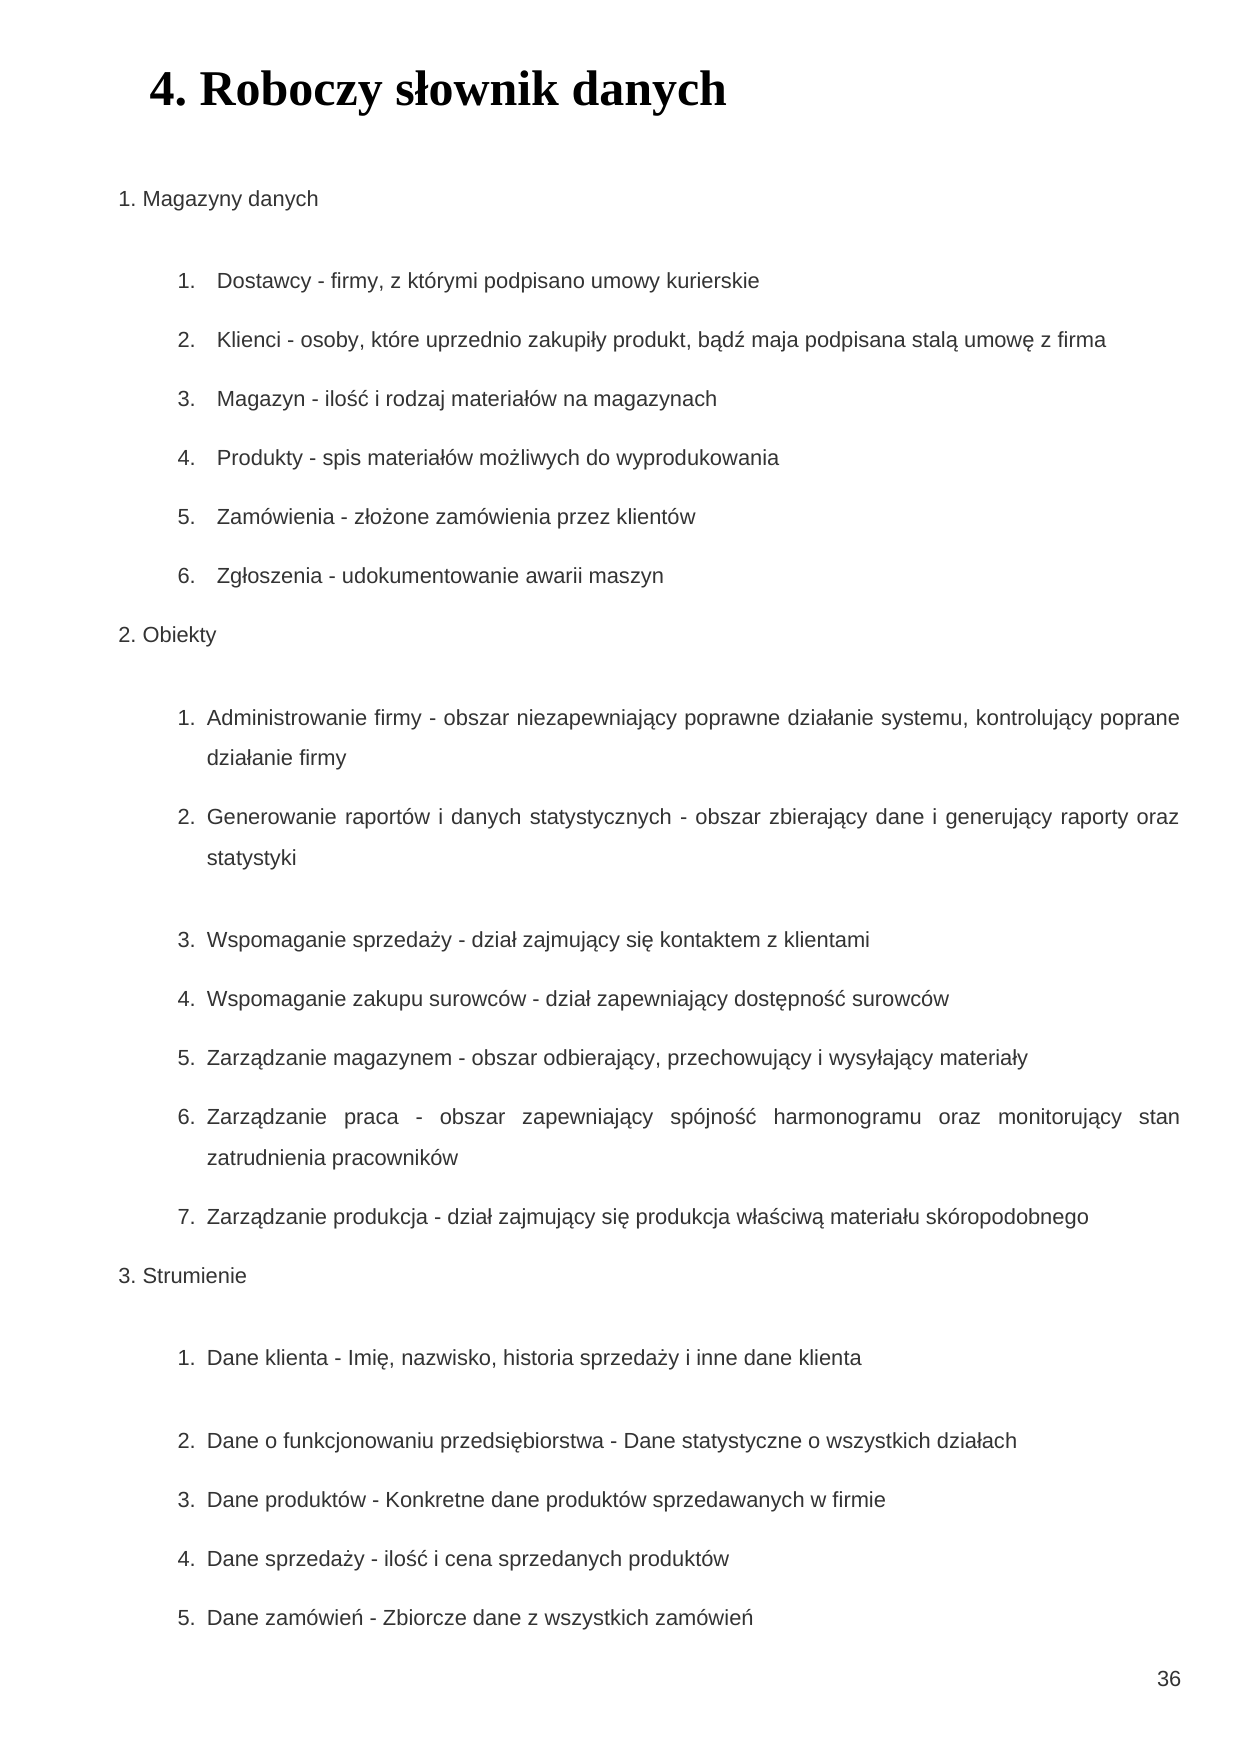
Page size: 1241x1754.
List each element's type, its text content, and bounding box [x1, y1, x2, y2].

list Dane sprzedaży - ilość i cena sprzedanych produktów [177, 1546, 1181, 1571]
list Wspomaganie sprzedaży - dział zajmujący się kontaktem z klientami [177, 927, 1181, 952]
list Magazyn - ilość i rodzaj materiałów na magazynach [177, 386, 1181, 411]
list Administrowanie firmy - obszar niezapewniający poprawne działanie systemu, kontrolujący poprane działanie firmy [177, 705, 1181, 770]
list Dostawcy - firmy, z którymi podpisano umowy kurierskie [177, 268, 1181, 293]
list Dane o funkcjonowaniu przedsiębiorstwa - Dane statystyczne o wszystkich działach [177, 1428, 1181, 1453]
list Produkty - spis materiałów możliwych do wyprodukowania [177, 445, 1181, 470]
list Klienci - osoby, które uprzednio zakupiły produkt, bądź maja podpisana stalą umowę z firma [177, 327, 1181, 352]
list Dane zamówień - Zbiorcze dane z wszystkich zamówień [177, 1605, 1181, 1630]
list Generowanie raportów i danych statystycznych - obszar zbierający dane i generujący raporty oraz statystyki [177, 804, 1181, 870]
list Zarządzanie praca - obszar zapewniający spójność harmonogramu oraz monitorujący stan zatrudnienia pracowników [177, 1104, 1181, 1170]
list Zarządzanie produkcja - dział zajmujący się produkcja właściwą materiału skóropodobnego [177, 1203, 1181, 1229]
list Dane klienta - Imię, nazwisko, historia sprzedaży i inne dane klienta [177, 1345, 1181, 1370]
text 2. Obiekty [118, 622, 1158, 647]
list Dane produktów - Konkretne dane produktów sprzedawanych w firmie [177, 1487, 1181, 1512]
list Zamówienia - złożone zamówienia przez klientów [177, 504, 1181, 529]
list Zgłoszenia - udokumentowanie awarii maszyn [177, 563, 1181, 588]
text 3. Strumienie [118, 1263, 1157, 1288]
text 1. Magazyny danych [118, 185, 1158, 211]
list Zarządzanie magazynem - obszar odbierający, przechowujący i wysyłający materiały [177, 1045, 1181, 1070]
subtitle 4. Roboczy słownik danych [149, 59, 1150, 117]
list Wspomaganie zakupu surowców - dział zapewniający dostępność surowców [177, 986, 1181, 1011]
